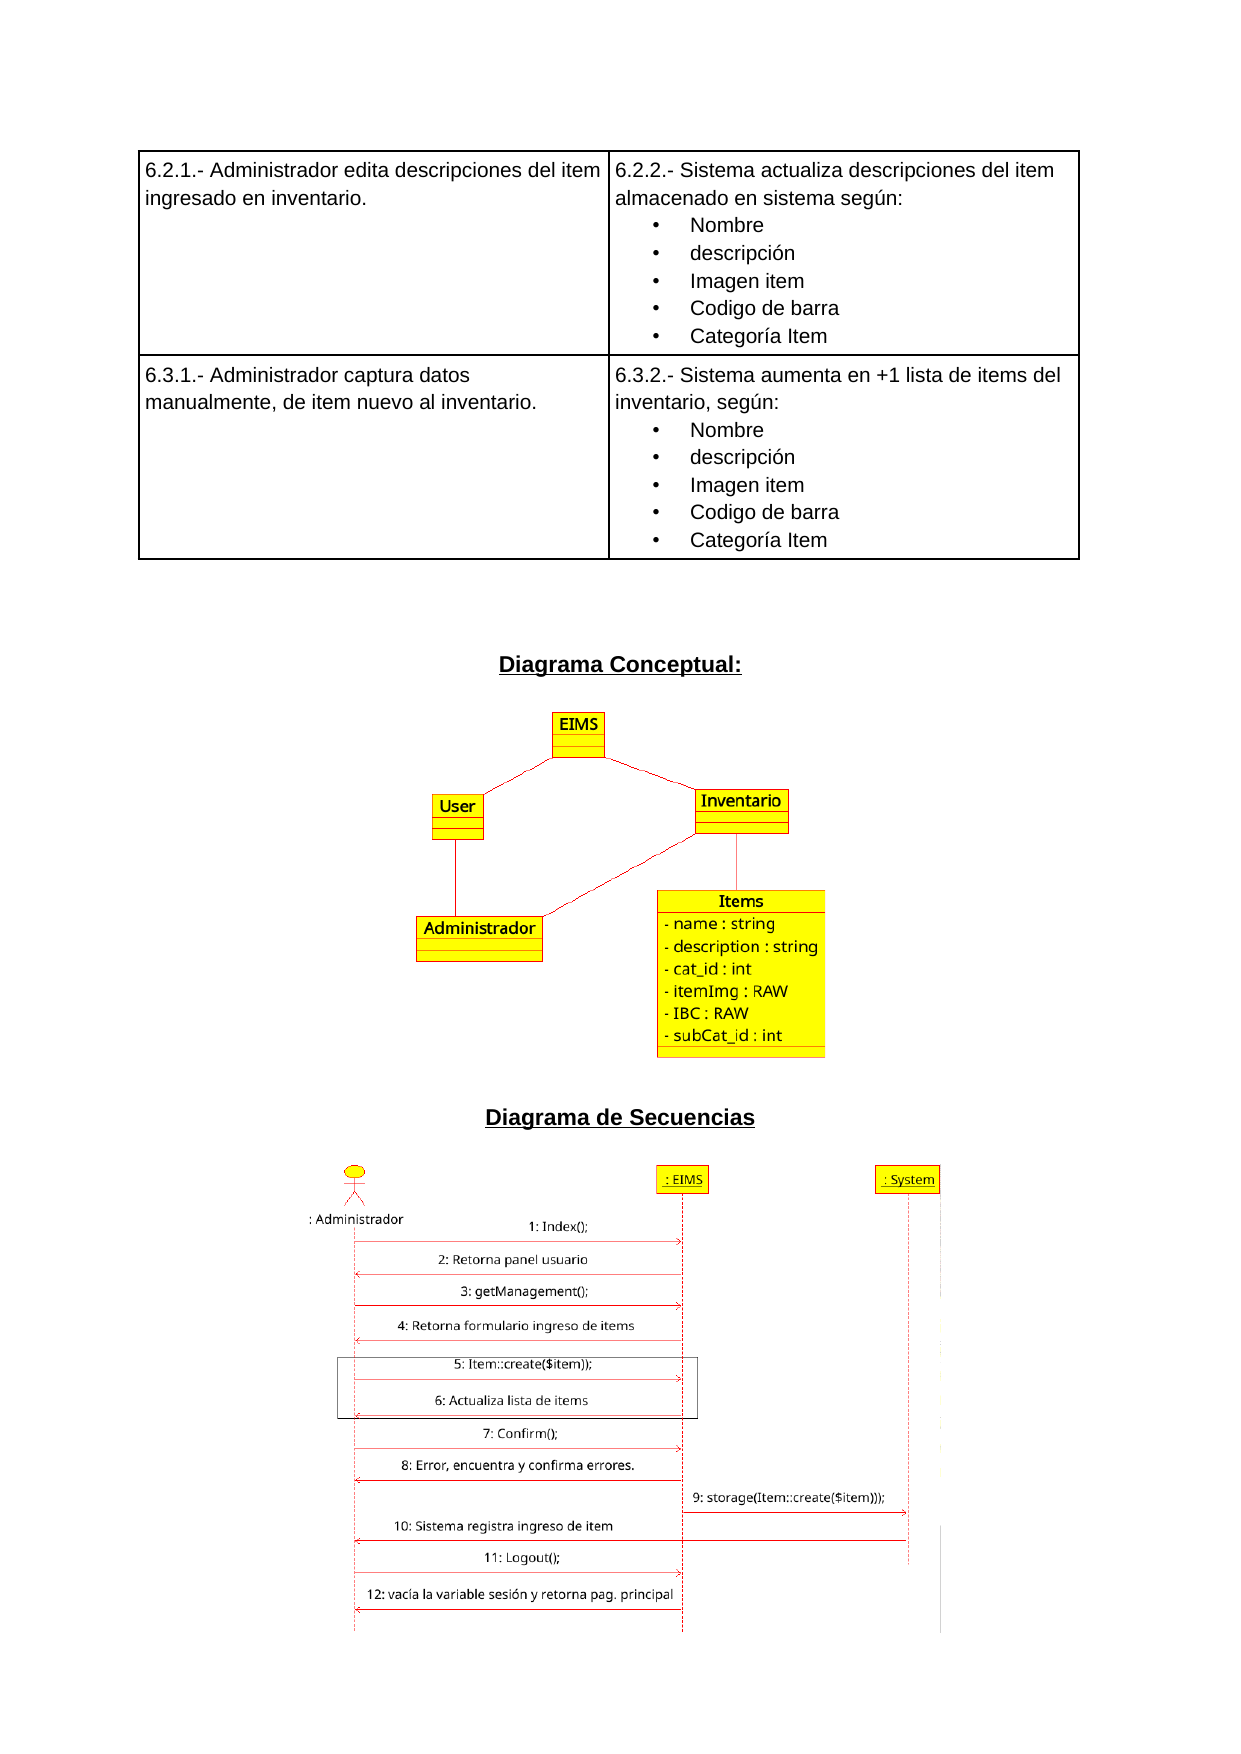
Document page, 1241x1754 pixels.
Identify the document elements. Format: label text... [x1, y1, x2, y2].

table_cell 6.3.1.- Administrador captura datos manualmente, de item nuevo al inventario. [140, 356, 608, 558]
picture [299, 1164, 941, 1633]
text Diagrama Conceptual: [150, 651, 1090, 677]
text Diagrama de Secuencias [150, 1104, 1090, 1130]
table_cell 6.2.2.- Sistema actualiza descripciones del item almacenado en sistema según: Nombre descripción Imagen item Codigo de barra Categoría Item [610, 152, 1078, 354]
table_cell 6.2.1.- Administrador edita descripciones del item ingresado en inventario. [140, 152, 608, 354]
picture [415, 711, 826, 1058]
table_cell 6.3.2.- Sistema aumenta en +1 lista de items del inventario, según: Nombre descripción Imagen item Codigo de barra Categoría Item [610, 356, 1078, 558]
